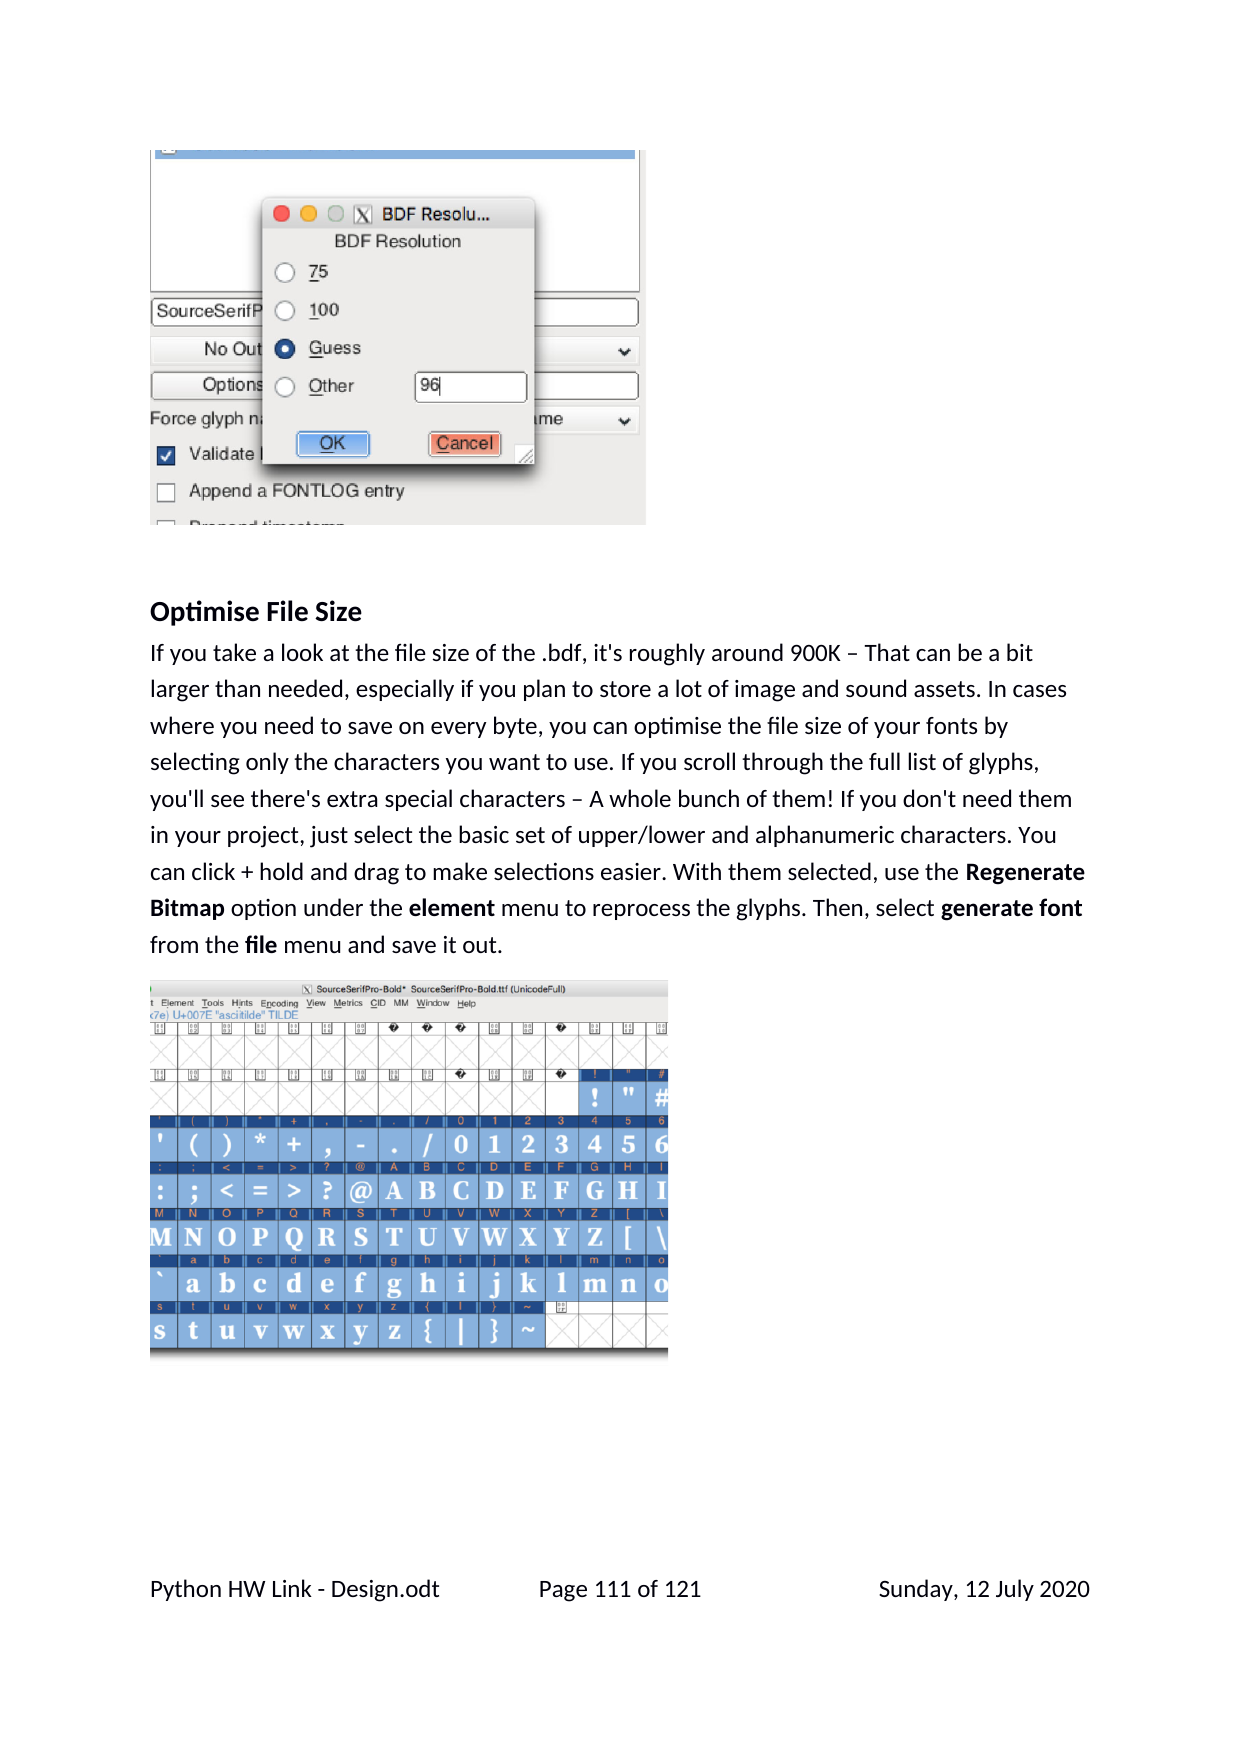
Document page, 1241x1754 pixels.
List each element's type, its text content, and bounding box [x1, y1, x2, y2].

picture [150, 150, 650, 525]
subtitle Optimise File Size [150, 593, 1090, 628]
picture [150, 980, 669, 1370]
text If you take a look at the file size of the .bdf, it's roughly around 900K – That can be a bit larger than needed, especially if you plan to store a lot of image and sound assets. In cases where you need to save on every byte, you can optimise the file size of your fonts by selecting only the characters you want to use. If you scroll through the full list of glyphs, you'll see there's extra special characters – A whole bunch of them! If you don't need them in your project, just select the basic set of upper/lower and alphanumeric characters. You can click + hold and drag to make selections easier. With them selected, use the Regenerate Bitmap option under the element menu to reprocess the glyphs. Then, select generate font from the file menu and save it out. [150, 637, 1090, 960]
